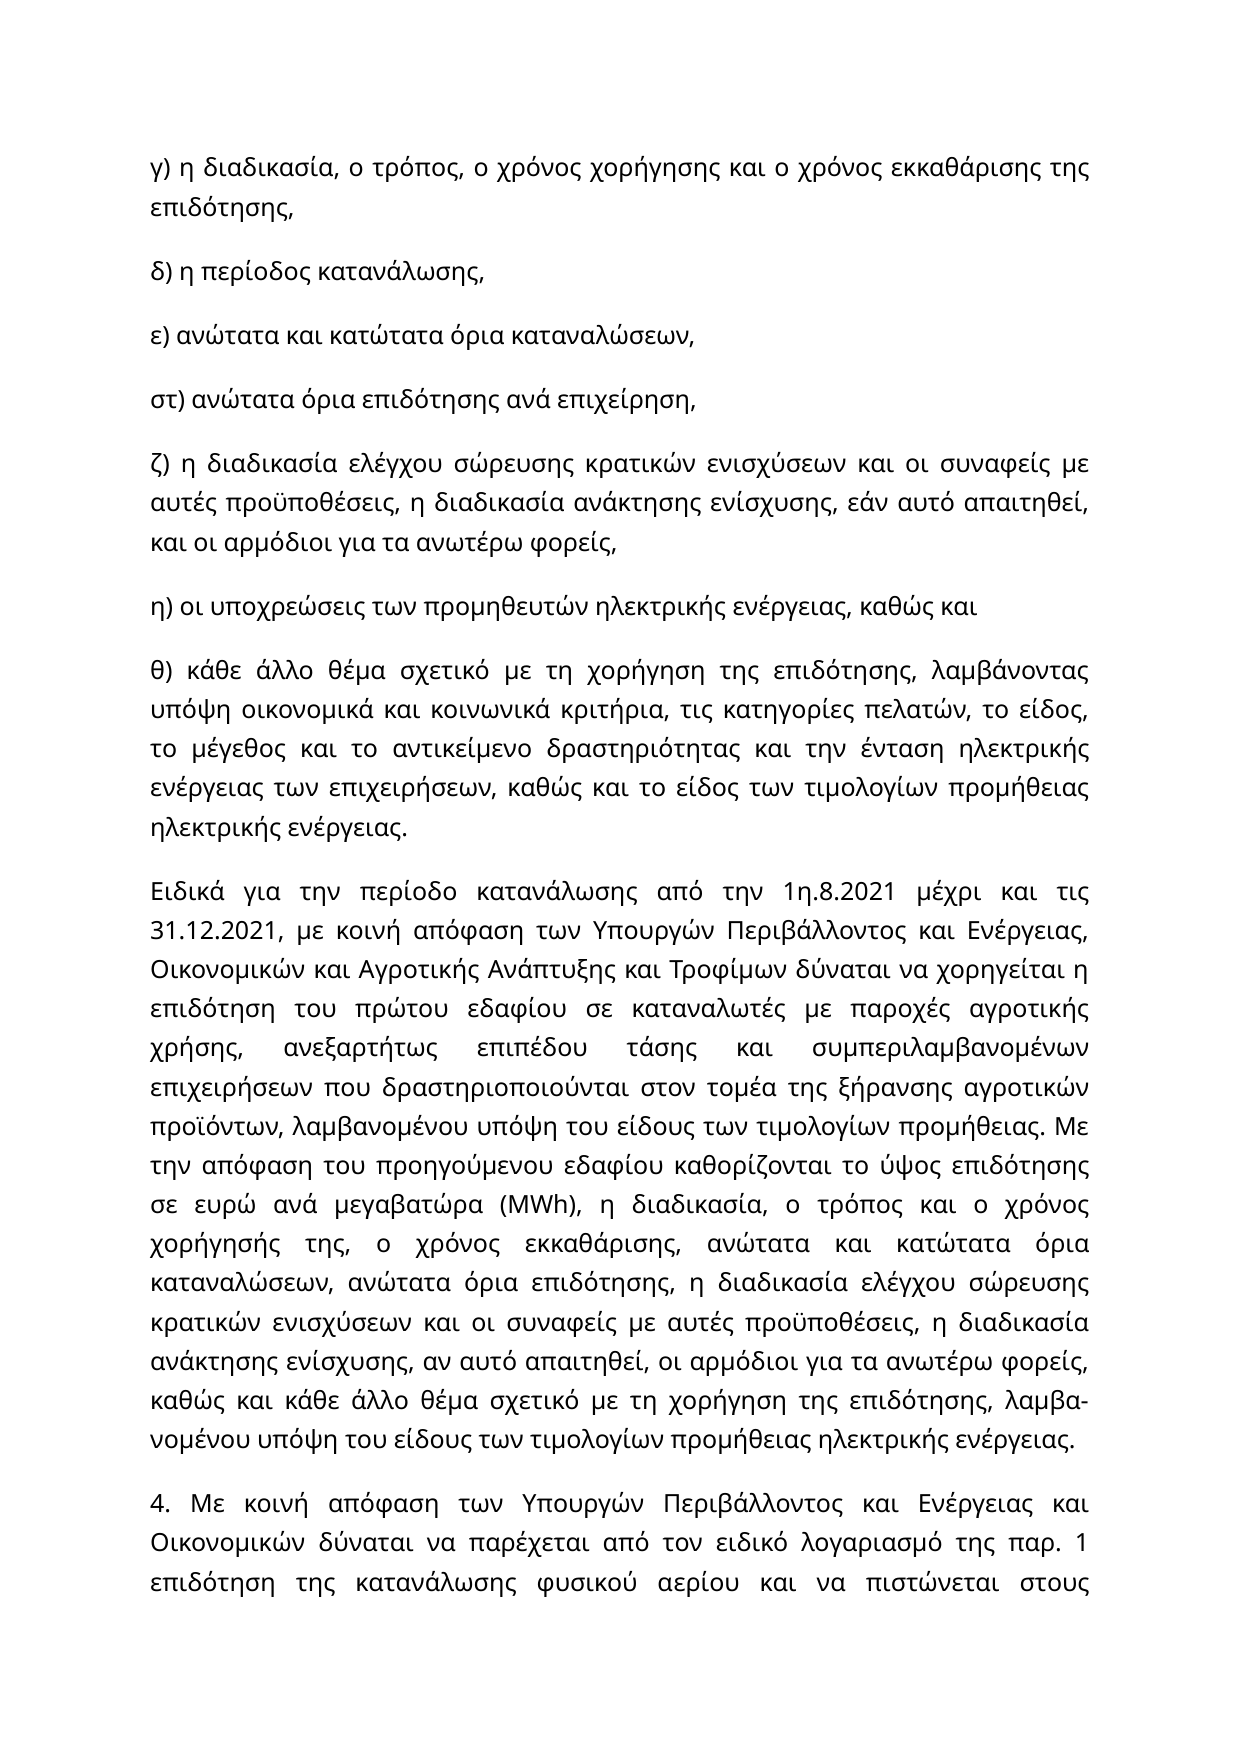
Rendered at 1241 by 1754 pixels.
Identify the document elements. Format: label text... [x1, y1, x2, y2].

text 4. Με κοινή απόφαση των Υπουργών Περιβάλλοντος και Ενέργειας και Οικονομικών δύναται να παρέχεται από τον ειδικό λογαριασμό της παρ. 1 επιδότηση της κατανάλωσης φυσικού αερίου και να πιστώνεται στους [150, 1486, 1090, 1598]
text ζ) η διαδικασία ελέγχου σώρευσης κρατικών ενισχύσεων και οι συναφείς με αυτές προϋποθέσεις, η διαδικασία ανάκτησης ενίσχυσης, εάν αυτό απαιτηθεί, και οι αρμόδιοι για τα ανωτέρω φορείς, [150, 446, 1090, 558]
text γ) η διαδικασία, ο τρόπος, ο χρόνος χορήγησης και ο χρόνος εκκαθάρισης της επιδότησης, [150, 150, 1090, 223]
text δ) η περίοδος κατανάλωσης, [150, 253, 1090, 287]
text Ειδικά για την περίοδο κατανάλωσης από την 1η.8.2021 μέχρι και τις 31.12.2021, με κοινή απόφαση των Υπουργών Περιβάλλοντος και Ενέργειας, Οικονομικών και Αγροτικής Ανάπτυξης και Τροφίμων δύναται να χορηγείται η επιδότηση του πρώτου εδαφίου σε καταναλωτές με παροχές αγροτικής χρήσης, ανεξαρτήτως επιπέδου τάσης και συμπεριλαμβανομένων επιχειρήσεων που δραστηριοποιούνται στον τομέα της ξήρανσης αγροτικών προϊόντων, λαμβανομένου υπόψη του είδους των τιμολογίων προμήθειας. Με την απόφαση του προηγούμενου εδαφίου καθορίζονται το ύψος επιδότησης σε ευρώ ανά μεγαβατώρα (MWh), η διαδικασία, ο τρόπος και ο χρόνος χορήγησής της, ο χρόνος εκκαθάρισης, ανώτατα και κατώτατα όρια καταναλώσεων, ανώτατα όρια επιδότησης, η διαδικασία ελέγχου σώρευσης κρατικών ενισχύσεων και οι συναφείς με αυτές προϋποθέσεις, η διαδικασία ανάκτησης ενίσχυσης, αν αυτό απαιτηθεί, οι αρμόδιοι για τα ανωτέρω φορείς, καθώς και κάθε άλλο θέμα σχετικό με τη χορήγηση της επιδότησης, λαμβα- νομένου υπόψη του είδους των τιμολογίων προμήθειας ηλεκτρικής ενέργειας. [150, 873, 1090, 1456]
text θ) κάθε άλλο θέμα σχετικό με τη χορήγηση της επιδότησης, λαμβάνοντας υπόψη οικονομικά και κοινωνικά κριτήρια, τις κατηγορίες πελατών, το είδος, το μέγεθος και το αντικείμενο δραστηριότητας και την ένταση ηλεκτρικής ενέργειας των επιχειρήσεων, καθώς και το είδος των τιμολογίων προμήθειας ηλεκτρικής ενέργειας. [150, 652, 1090, 843]
text ε) ανώτατα και κατώτατα όρια καταναλώσεων, [150, 317, 1090, 352]
text στ) ανώτατα όρια επιδότησης ανά επιχείρηση, [150, 382, 1090, 416]
text η) οι υποχρεώσεις των προμηθευτών ηλεκτρικής ενέργειας, καθώς και [150, 588, 1090, 622]
